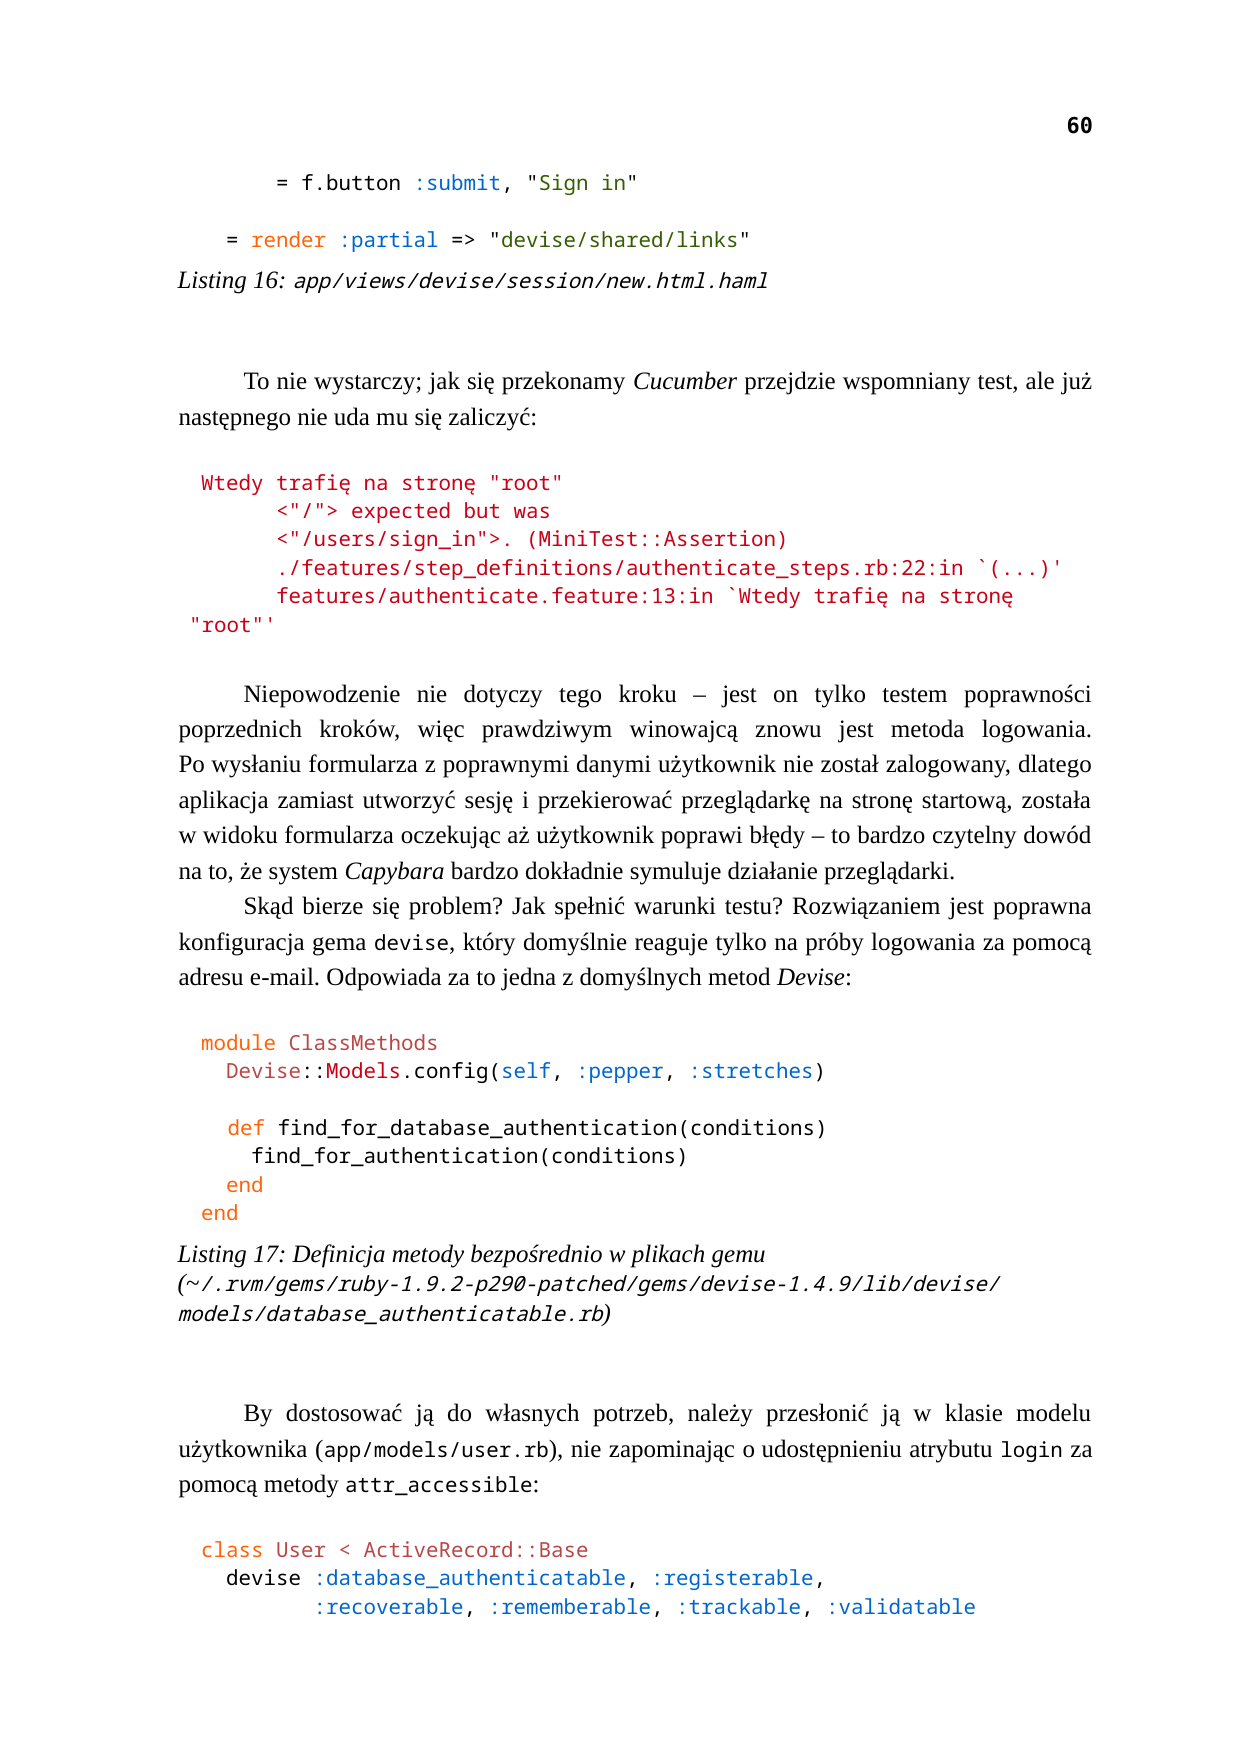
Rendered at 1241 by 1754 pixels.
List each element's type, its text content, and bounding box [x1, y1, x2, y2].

list Listing 16: app/views/devise/session/new.html.haml [177, 266, 1093, 295]
table_header = f.button :submit, "Sign in" = render :partial => "devise/shared/links" [177, 168, 1093, 253]
table_header Wtedy trafię na stronę "root" <"/"> expected but was <"/users/sign_in">. (MiniTest::Assertion) ./features/step_definitions/authenticate_steps.rb:22:in `(...)' features/authenticate.feature:13:in `Wtedy trafię na stronę "root"' [177, 468, 1093, 638]
list Listing 17: Definicja metody bezpośrednio w plikach gemu (~/.rvm/gems/ruby-1.9.2-p290-patched/gems/devise-1.4.9/lib/devise/models/database_authenticatable.rb) [177, 1239, 1093, 1327]
text Niepowodzenie nie dotyczy tego kroku – jest on tylko testem poprawności poprzednich kroków, więc prawdziwym winowajcą znowu jest metoda logowania. Po wysłaniu formularza z poprawnymi danymi użytkownik nie został zalogowany, dlatego aplikacja zamiast utworzyć sesję i przekierować przeglądarkę na stronę startową, została w widoku formularza oczekując aż użytkownik poprawi błędy – to bardzo czytelny dowód na to, że system Capybara bardzo dokładnie symuluje działanie przeglądarki. [178, 674, 1093, 886]
text To nie wystarczy; jak się przekonamy Cucumber przejdzie wspomniany test, ale już następnego nie uda mu się zaliczyć: [178, 361, 1093, 432]
text Skąd bierze się problem? Jak spełnić warunki testu? Rozwiązaniem jest poprawna konfiguracja gema devise, który domyślnie reaguje tylko na próby logowania za pomocą adresu e‑mail. Odpowiada za to jedna z domyślnych metod Devise: [178, 886, 1093, 992]
text By dostosować ją do własnych potrzeb, należy przesłonić ją w klasie modelu użytkownika (app/models/user.rb), nie zapominając o udostępnieniu atrybutu login za pomocą metody attr_accessible: [178, 1393, 1093, 1499]
table_header class User < ActiveRecord::Base devise :database_authenticatable, :registerable, :recoverable, :rememberable, :trackable, :validatable [177, 1535, 1093, 1620]
table_header module ClassMethods Devise::Models.config(self, :pepper, :stretches) def find_for_database_authentication(conditions) find_for_authentication(conditions) end end [177, 1028, 1093, 1227]
